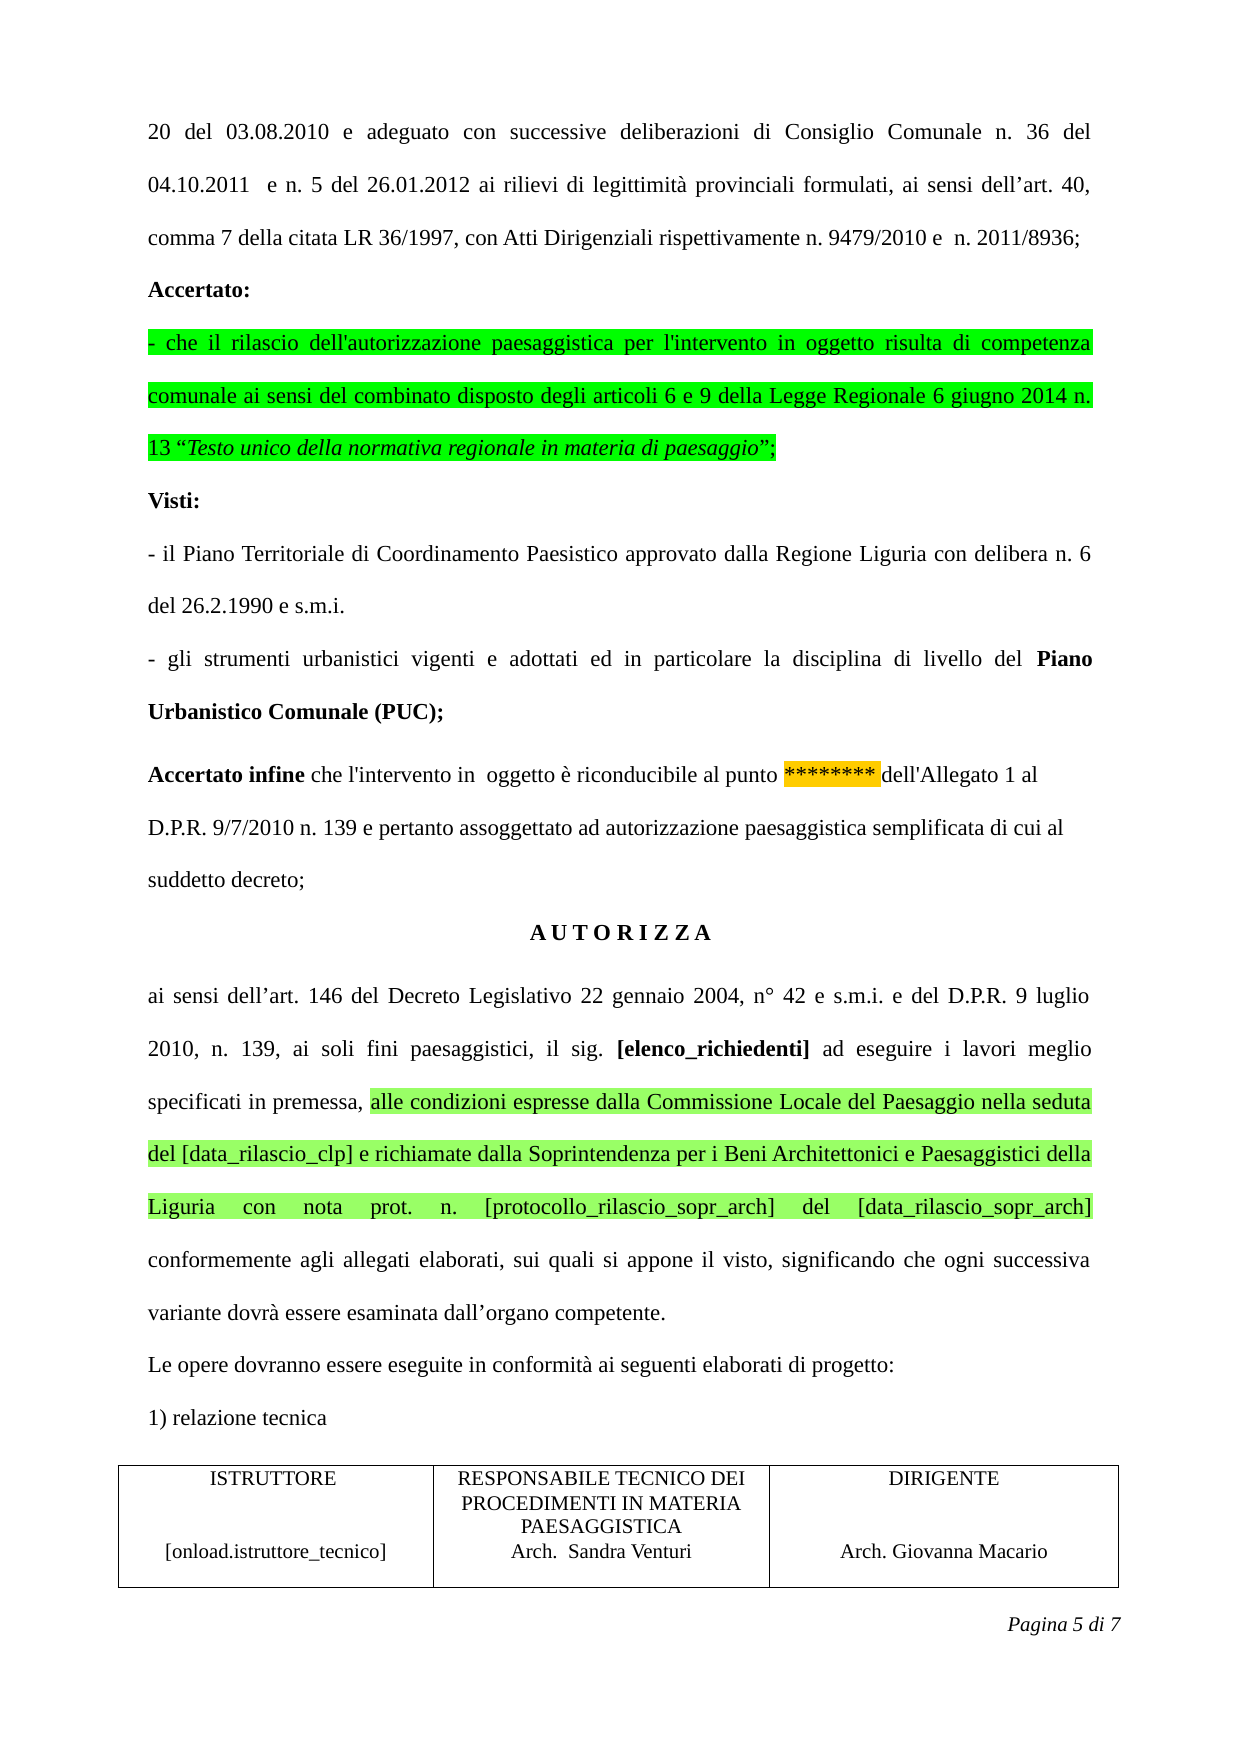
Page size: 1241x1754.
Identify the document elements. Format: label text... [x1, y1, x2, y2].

text ai sensi dell’art. 146 del Decreto Legislativo 22 gennaio 2004, n° 42 e s.m.i. e del D.P.R. 9 luglio 2010, n. 139, ai soli fini paesaggistici, il sig. [elenco_richiedenti] ad eseguire i lavori meglio specificati in premessa, alle condizioni espresse dalla Commissione Locale del Paesaggio nella seduta del [data_rilascio_clp] e richiamate dalla Soprintendenza per i Beni Architettonici e Paesaggistici della Liguria con nota prot. n. [protocollo_rilascio_sopr_arch] del [data_rilascio_sopr_arch] conformemente agli allegati elaborati, sui quali si appone il visto, significando che ogni successiva variante dovrà essere esaminata dall’organo competente. [148, 982, 1092, 1325]
text A U T O R I Z Z A [148, 919, 1093, 946]
text - gli strumenti urbanistici vigenti e adottati ed in particolare la disciplina di livello del Piano Urbanistico Comunale (PUC); [148, 645, 1093, 724]
text - il Piano Territoriale di Coordinamento Paesistico approvato dalla Regione Liguria con delibera n. 6 del 26.2.1990 e s.m.i. [148, 540, 1093, 619]
text Accertato: [148, 276, 1093, 303]
text Visti: [148, 487, 1093, 513]
text 20 del 03.08.2010 e adeguato con successive deliberazioni di Consiglio Comunale n. 36 del 04.10.2011 e n. 5 del 26.01.2012 ai rilievi di legittimità provinciali formulati, ai sensi dell’art. 40, comma 7 della citata LR 36/1997, con Atti Dirigenziali rispettivamente n. 9479/2010 e n. 2011/8936; [148, 118, 1093, 250]
text Accertato infine che l'intervento in oggetto è riconducibile al punto ******** dell'Allegato 1 al D.P.R. 9/7/2010 n. 139 e pertanto assoggettato ad autorizzazione paesaggistica semplificata di cui al suddetto decreto; [148, 761, 1092, 893]
text Le opere dovranno essere eseguite in conformità ai seguenti elaborati di progetto: [148, 1351, 1093, 1378]
text 1) relazione tecnica [148, 1404, 1093, 1430]
text - che il rilascio dell'autorizzazione paesaggistica per l'intervento in oggetto risulta di competenza comunale ai sensi del combinato disposto degli articoli 6 e 9 della Legge Regionale 6 giugno 2014 n. 13 “Testo unico della normativa regionale in materia di paesaggio”; [148, 329, 1093, 461]
